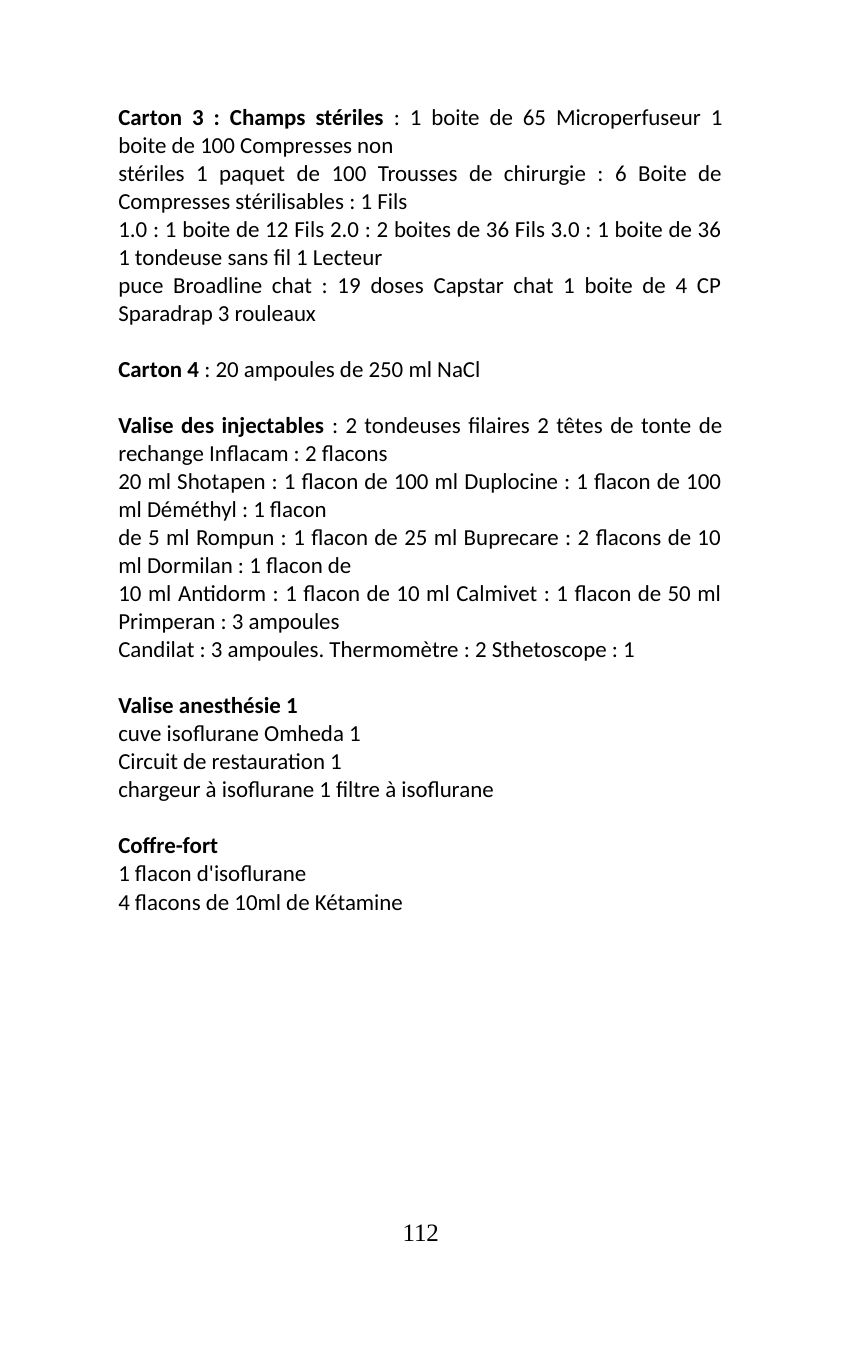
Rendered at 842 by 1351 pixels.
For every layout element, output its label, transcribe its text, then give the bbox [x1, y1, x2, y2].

text Valise anesthésie 1 [118, 691, 723, 719]
text 1.0 : 1 boite de 12 Fils 2.0 : 2 boites de 36 Fils 3.0 : 1 boite de 36 1 tondeuse sans fil 1 Lecteur [118, 215, 723, 271]
text 20 ml Shotapen : 1 flacon de 100 ml Duplocine : 1 flacon de 100 ml Déméthyl : 1 flacon [118, 467, 723, 523]
text Circuit de restauration 1 [118, 747, 723, 776]
text 1 flacon d'isoflurane [118, 859, 723, 888]
text Candilat : 3 ampoules. Thermomètre : 2 Sthetoscope : 1 [118, 635, 723, 663]
text chargeur à isoflurane 1 filtre à isoflurane [118, 776, 723, 803]
text stériles 1 paquet de 100 Trousses de chirurgie : 6 Boite de Compresses stérilisables : 1 Fils [118, 159, 723, 215]
text Coffre-fort [118, 832, 723, 859]
text Valise des injectables : 2 tondeuses filaires 2 têtes de tonte de rechange Inflacam : 2 flacons [118, 411, 723, 467]
text puce Broadline chat : 19 doses Capstar chat 1 boite de 4 CP Sparadrap 3 rouleaux [118, 271, 723, 327]
text de 5 ml Rompun : 1 flacon de 25 ml Buprecare : 2 flacons de 10 ml Dormilan : 1 flacon de [118, 523, 723, 579]
text Carton 4 : 20 ampoules de 250 ml NaCl [118, 355, 723, 383]
text cuve isoflurane Omheda 1 [118, 719, 723, 747]
text 10 ml Antidorm : 1 flacon de 10 ml Calmivet : 1 flacon de 50 ml Primperan : 3 ampoules [118, 579, 723, 635]
text 4 flacons de 10ml de Kétamine [118, 888, 723, 916]
text Carton 3 : Champs stériles : 1 boite de 65 Microperfuseur 1 boite de 100 Compresses non [118, 103, 723, 159]
